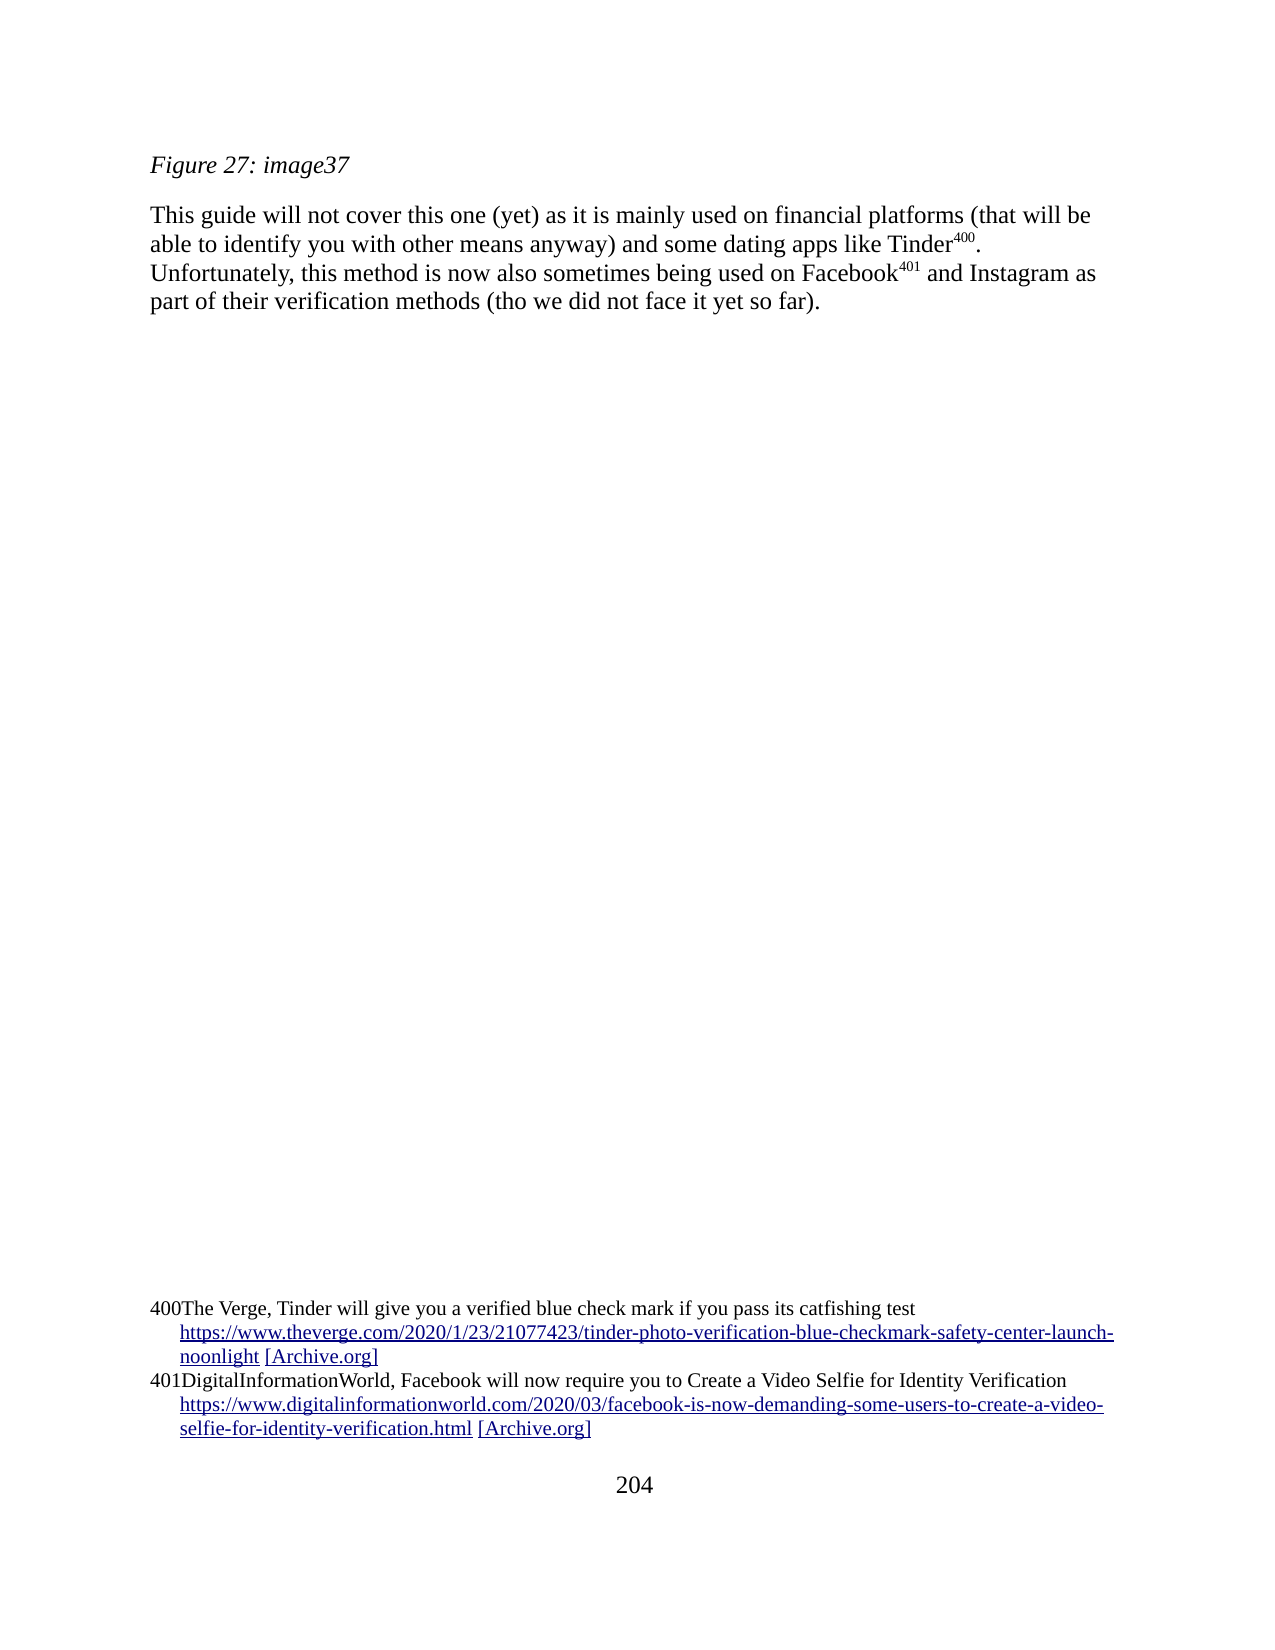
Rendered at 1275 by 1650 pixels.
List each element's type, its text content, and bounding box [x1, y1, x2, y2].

text DigitalInformationWorld, Facebook will now require you to Create a Video Selfie for Identity Verification https://www.digitalinformationworld.com/2020/03/facebook-is-now-demanding-some-users-to-create-a-video-selfie-for-identity-verification.html [Archive.org] [150, 1368, 1125, 1440]
text The Verge, Tinder will give you a verified blue check mark if you pass its catfishing test https://www.theverge.com/2020/1/23/21077423/tinder-photo-verification-blue-checkmark-safety-center-launch-noonlight [Archive.org] [150, 1296, 1125, 1368]
text This guide will not cover this one (yet) as it is mainly used on financial platforms (that will be able to identify you with other means anyway) and some dating apps like Tinder. Unfortunately, this method is now also sometimes being used on Facebook and Instagram as part of their verification methods (tho we did not face it yet so far). [150, 200, 1125, 315]
text Figure 27: image37 [150, 150, 1125, 179]
